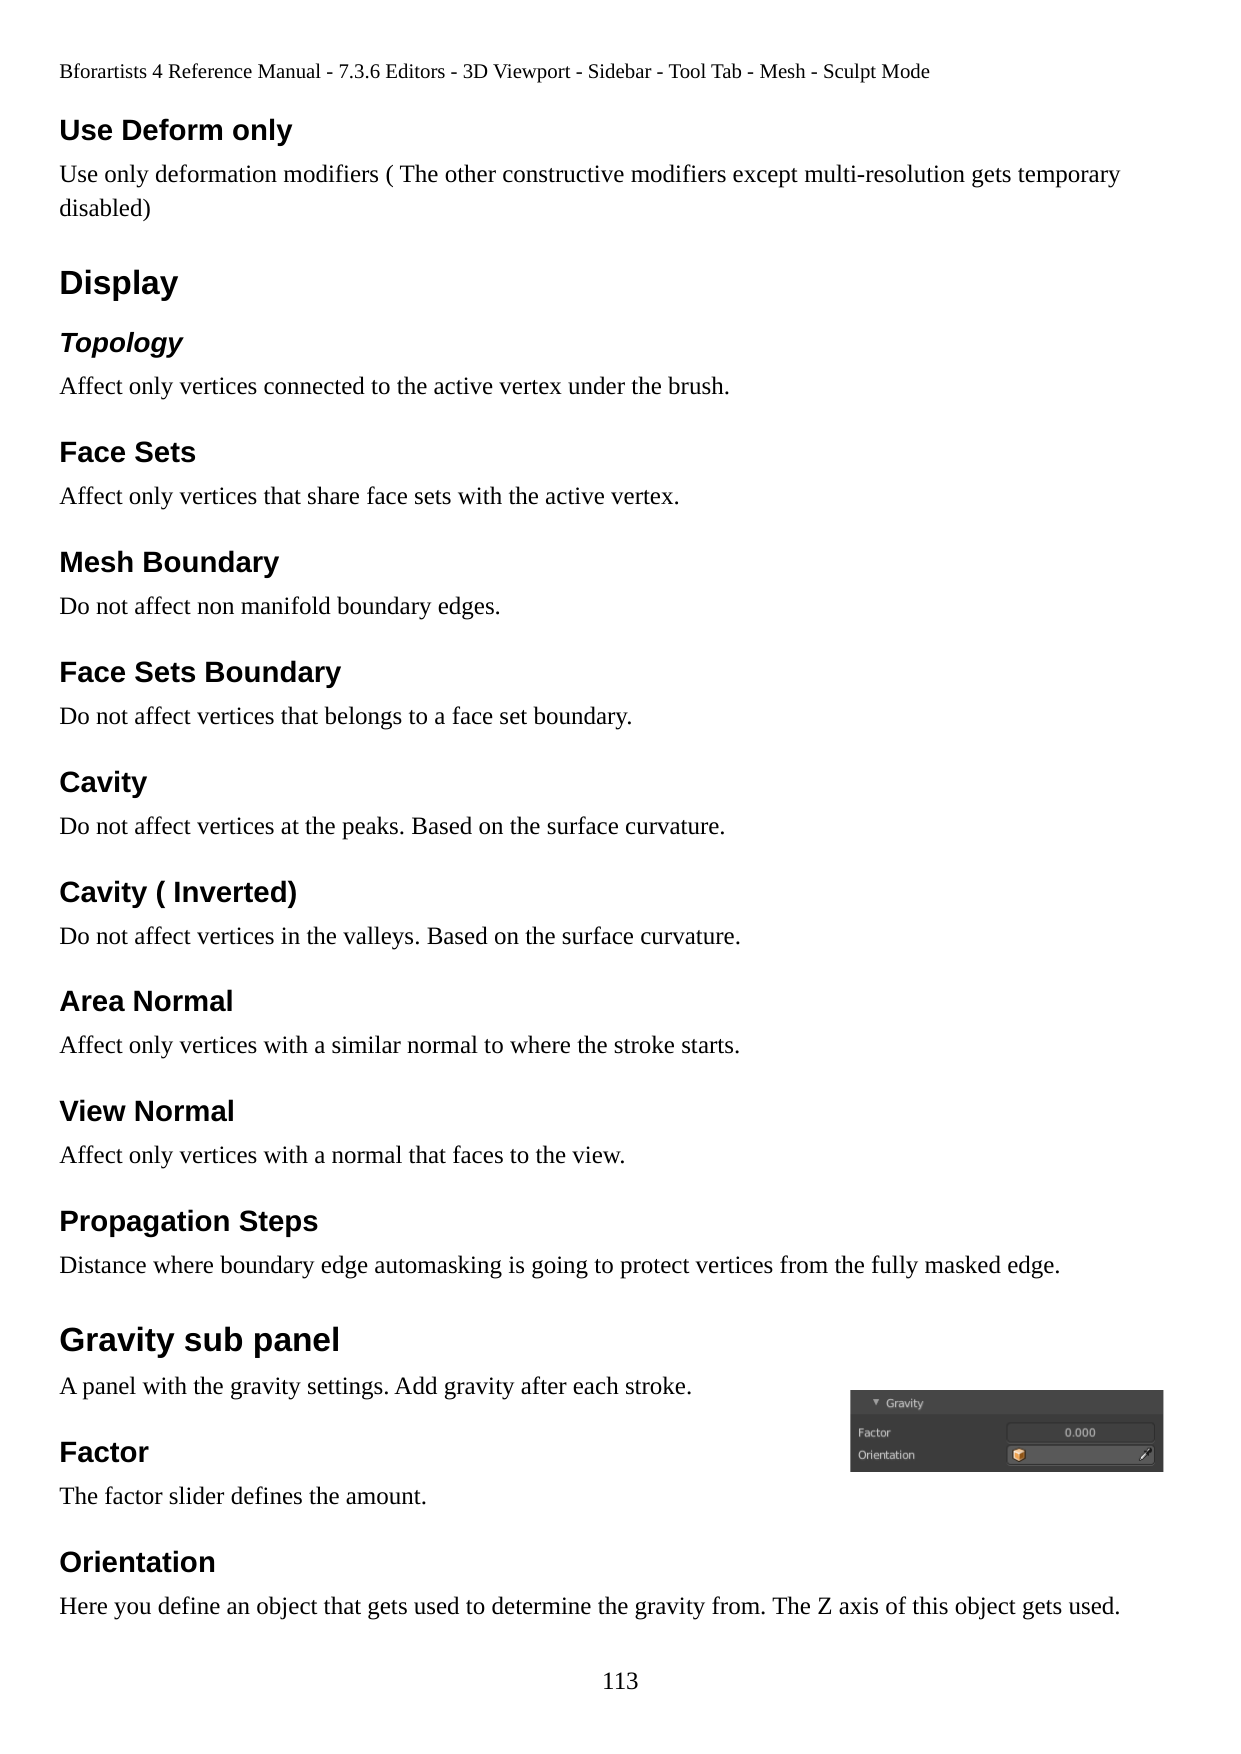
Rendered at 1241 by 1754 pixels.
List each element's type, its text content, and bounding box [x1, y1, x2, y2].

subtitle View Normal [59, 1094, 1181, 1128]
subtitle Gravity sub panel [59, 1320, 1181, 1359]
subtitle Cavity [59, 764, 1181, 798]
subtitle Factor [59, 1435, 850, 1469]
subtitle Area Normal [59, 984, 1181, 1018]
subtitle Face Sets Boundary [59, 655, 1181, 688]
text Affect only vertices connected to the active vertex under the brush. [59, 371, 1181, 400]
subtitle Display [59, 263, 1181, 302]
subtitle Mesh Boundary [59, 545, 1181, 578]
subtitle Cavity ( Inverted) [59, 874, 1181, 908]
text Affect only vertices with a similar normal to where the stroke starts. [59, 1031, 1181, 1059]
picture [850, 1390, 1164, 1472]
text Distance where boundary edge automasking is going to protect vertices from the fully masked edge. [59, 1250, 1181, 1279]
text Do not affect non manifold boundary edges. [59, 591, 1181, 620]
subtitle Propagation Steps [59, 1204, 1181, 1238]
text A panel with the gravity settings. Add gravity after each stroke. [59, 1371, 1181, 1400]
text Here you define an object that gets used to determine the gravity from. The Z axis of this object gets used. [59, 1591, 1181, 1620]
text Do not affect vertices in the valleys. Based on the surface curvature. [59, 921, 1181, 949]
subtitle [1164, 1435, 1181, 1469]
text Do not affect vertices that belongs to a face set boundary. [59, 701, 1181, 730]
subtitle Orientation [59, 1545, 1181, 1579]
text Affect only vertices that share face sets with the active vertex. [59, 481, 1181, 510]
text Affect only vertices with a normal that faces to the view. [59, 1141, 1181, 1169]
text The factor slider defines the amount. [59, 1481, 1181, 1510]
subtitle Topology [59, 327, 1181, 359]
subtitle Use Deform only [59, 113, 1181, 146]
subtitle Face Sets [59, 435, 1181, 469]
text Use only deformation modifiers ( The other constructive modifiers except multi-resolution gets temporary disabled) [59, 159, 1181, 222]
text Do not affect vertices at the peaks. Based on the surface curvature. [59, 811, 1181, 839]
